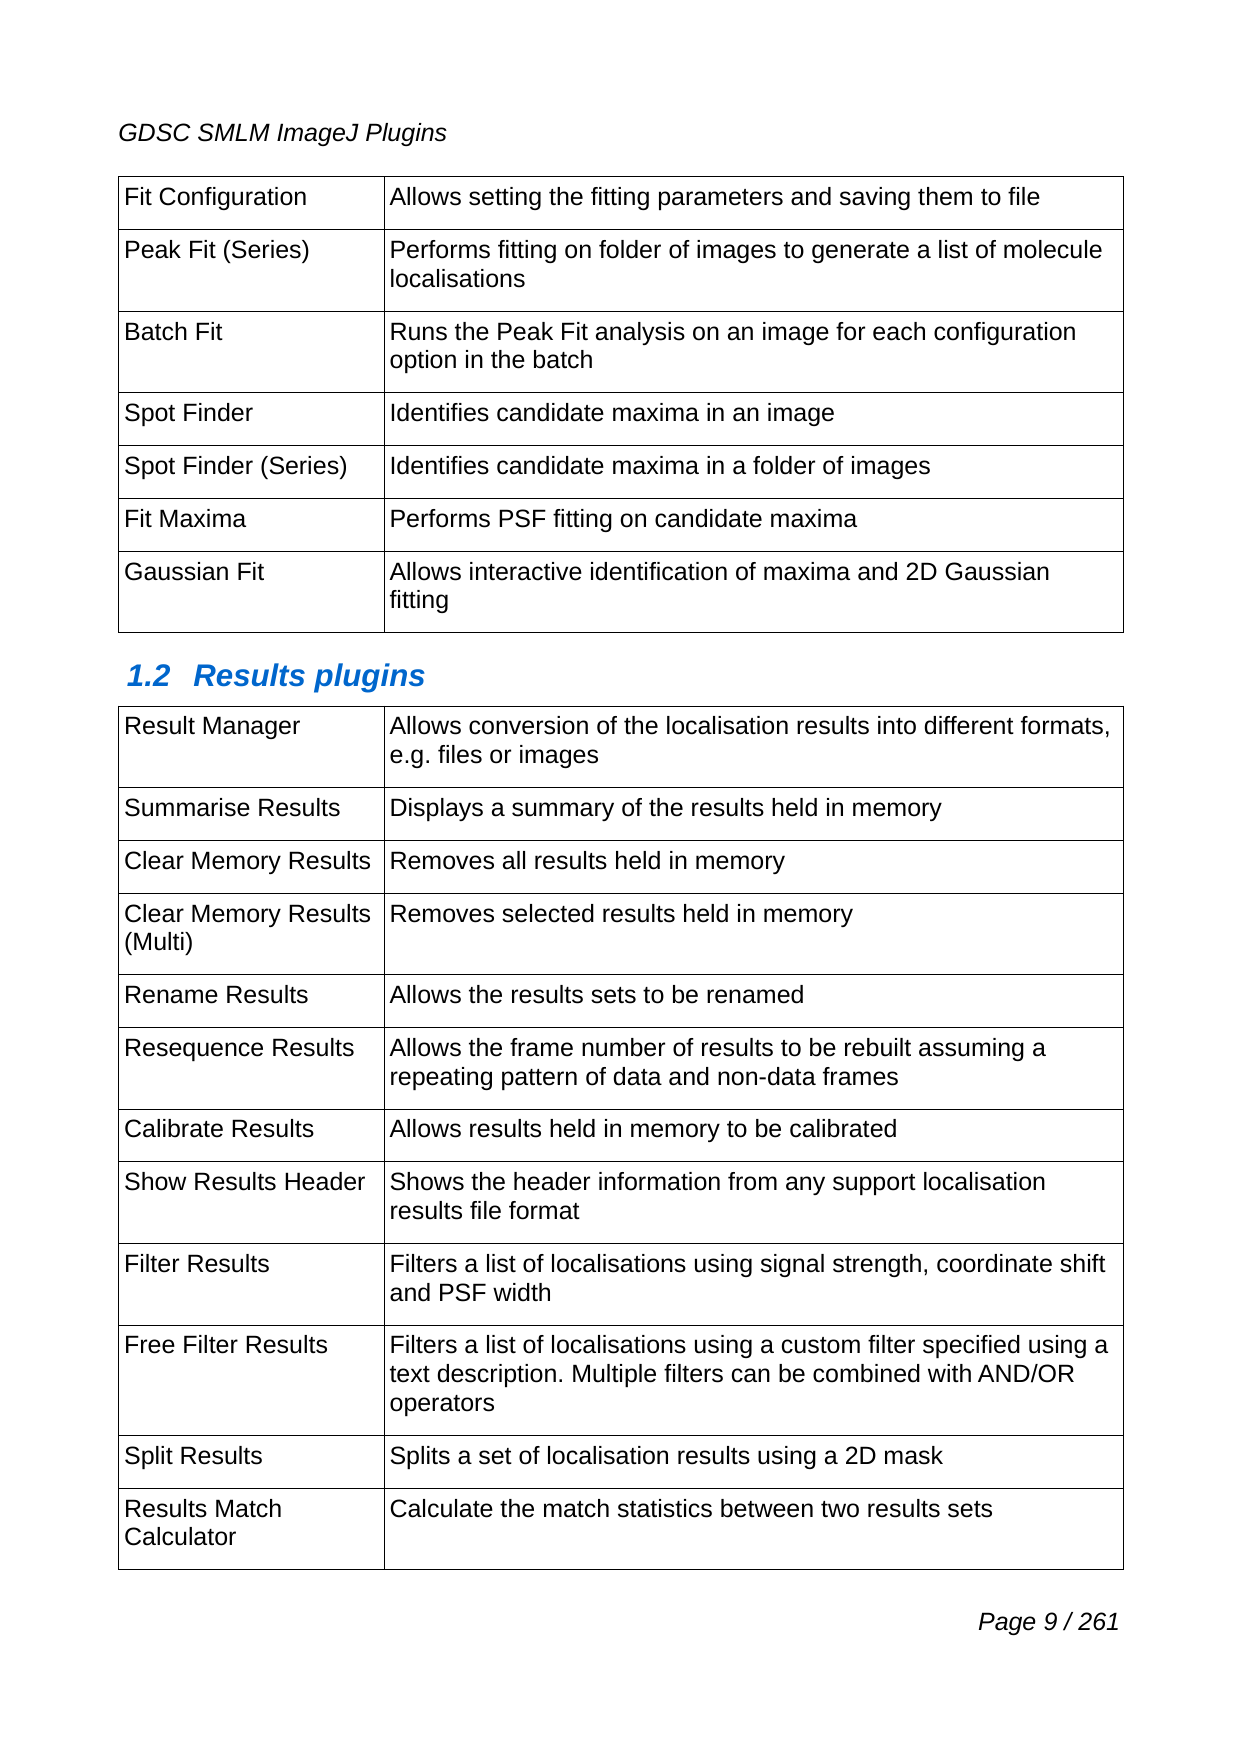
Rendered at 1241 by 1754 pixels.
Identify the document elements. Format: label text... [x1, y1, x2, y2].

table_cell Splits a set of localisation results using a 2D mask [385, 1436, 1123, 1488]
table_cell Gaussian Fit [119, 552, 384, 632]
table_cell Fit Configuration [119, 177, 384, 229]
table_cell Displays a summary of the results held in memory [385, 788, 1123, 840]
table_cell Summarise Results [119, 788, 384, 840]
table_cell Clear Memory Results [119, 841, 384, 893]
table_cell Spot Finder [119, 393, 384, 445]
subtitle Results plugins [118, 657, 1122, 693]
table_cell Allows the frame number of results to be rebuilt assuming a repeating pattern of data and non-data frames [385, 1028, 1123, 1109]
table_cell Identifies candidate maxima in a folder of images [385, 446, 1123, 498]
table_cell Show Results Header [119, 1162, 384, 1243]
table_cell Filters a list of localisations using a custom filter specified using a text description. Multiple filters can be combined with AND/OR operators [385, 1326, 1123, 1435]
table_cell Performs PSF fitting on candidate maxima [385, 499, 1123, 551]
table_cell Spot Finder (Series) [119, 446, 384, 498]
table_cell Free Filter Results [119, 1326, 384, 1435]
table_cell Removes selected results held in memory [385, 894, 1123, 974]
table_cell Fit Maxima [119, 499, 384, 551]
table_cell Allows interactive identification of maxima and 2D Gaussian fitting [385, 552, 1123, 632]
table_cell Shows the header information from any support localisation results file format [385, 1162, 1123, 1243]
table_cell Identifies candidate maxima in an image [385, 393, 1123, 445]
table_cell Clear Memory Results (Multi) [119, 894, 384, 974]
table_cell Allows setting the fitting parameters and saving them to file [385, 177, 1123, 229]
table_cell Rename Results [119, 975, 384, 1027]
table_cell Peak Fit (Series) [119, 230, 384, 311]
table_cell Calculate the match statistics between two results sets [385, 1489, 1123, 1569]
table_header Allows conversion of the localisation results into different formats, e.g. files or images [385, 707, 1123, 787]
table_header Result Manager [119, 707, 384, 787]
table_cell Runs the Peak Fit analysis on an image for each configuration option in the batch [385, 312, 1123, 392]
table_cell Allows the results sets to be renamed [385, 975, 1123, 1027]
table_cell Removes all results held in memory [385, 841, 1123, 893]
table_cell Batch Fit [119, 312, 384, 392]
table_cell Performs fitting on folder of images to generate a list of molecule localisations [385, 230, 1123, 311]
table_cell Calibrate Results [119, 1110, 384, 1161]
table_cell Split Results [119, 1436, 384, 1488]
table_cell Resequence Results [119, 1028, 384, 1109]
table_cell Allows results held in memory to be calibrated [385, 1110, 1123, 1161]
table_cell Filters a list of localisations using signal strength, coordinate shift and PSF width [385, 1244, 1123, 1324]
table_cell Filter Results [119, 1244, 384, 1324]
table_cell Results Match Calculator [119, 1489, 384, 1569]
